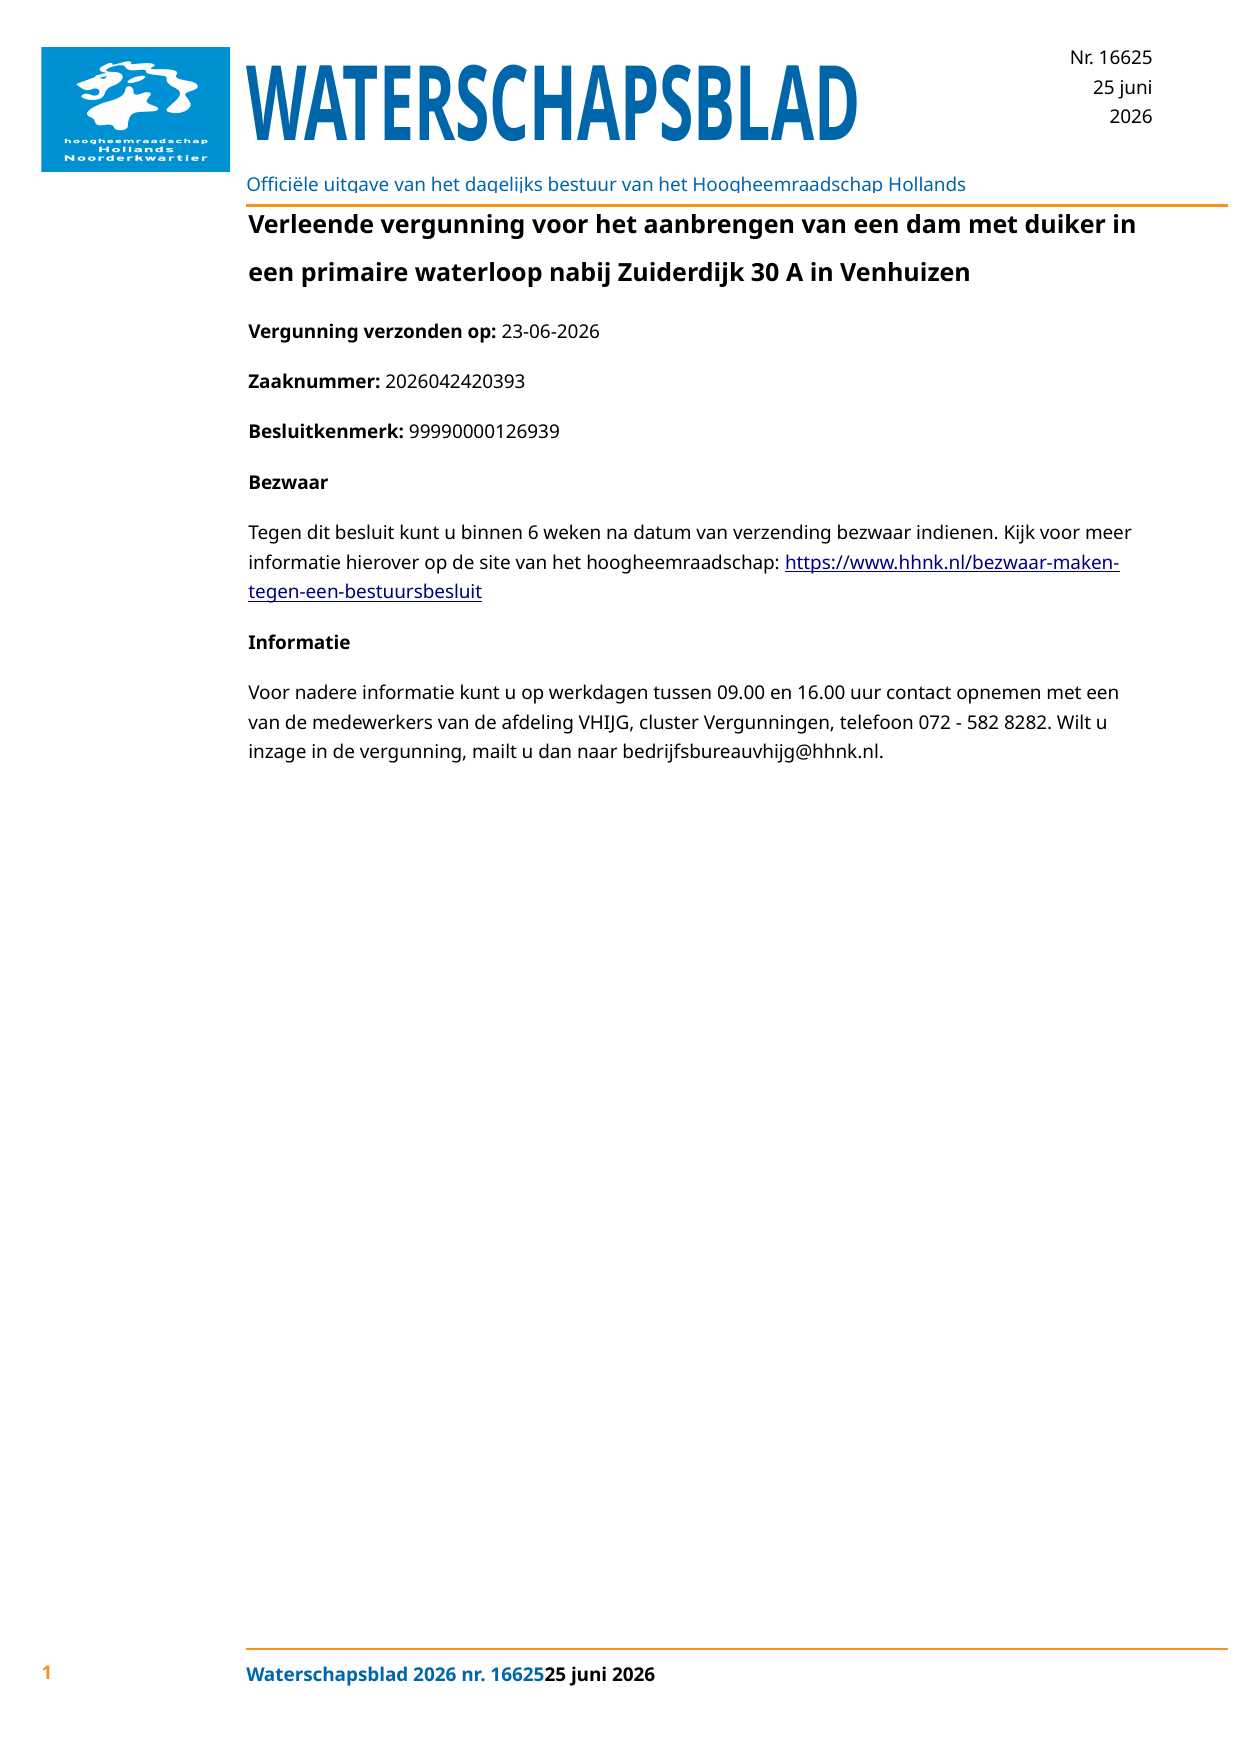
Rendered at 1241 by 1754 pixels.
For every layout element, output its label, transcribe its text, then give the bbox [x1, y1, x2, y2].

text Informatie [248, 629, 1152, 655]
text Zaaknummer: 2026042420393 [248, 368, 1152, 394]
picture [88, 87, 157, 130]
picture [118, 62, 197, 112]
text Voor nadere informatie kunt u op werkdagen tussen 09.00 en 16.00 uur contact opnemen met een van de medewerkers van de afdeling VHIJG, cluster Vergunningen, telefoon 072 - 582 8282. Wilt u inzage in de vergunning, mailt u dan naar bedrijfsbureauvhijg@hhnk.nl. [248, 679, 1152, 764]
picture [129, 76, 144, 82]
text Tegen dit besluit kunt u binnen 6 weken na datum van verzending bezwaar indienen. Kijk voor meer informatie hierover op de site van het hoogheemraadschap: https://www.hhnk.nl/bezwaar-maken-tegen-een-bestuursbesluit [248, 519, 1152, 604]
text Bezwaar [248, 469, 1152, 495]
text Besluitkenmerk: 99990000126939 [248, 419, 1152, 444]
picture [78, 64, 122, 99]
text Vergunning verzonden op: 23-06-2026 [248, 318, 1152, 344]
text Verleende vergunning voor het aanbrengen van een dam met duiker in een primaire waterloop nabij Zuiderdijk 30 A in Venhuizen [248, 207, 1152, 288]
